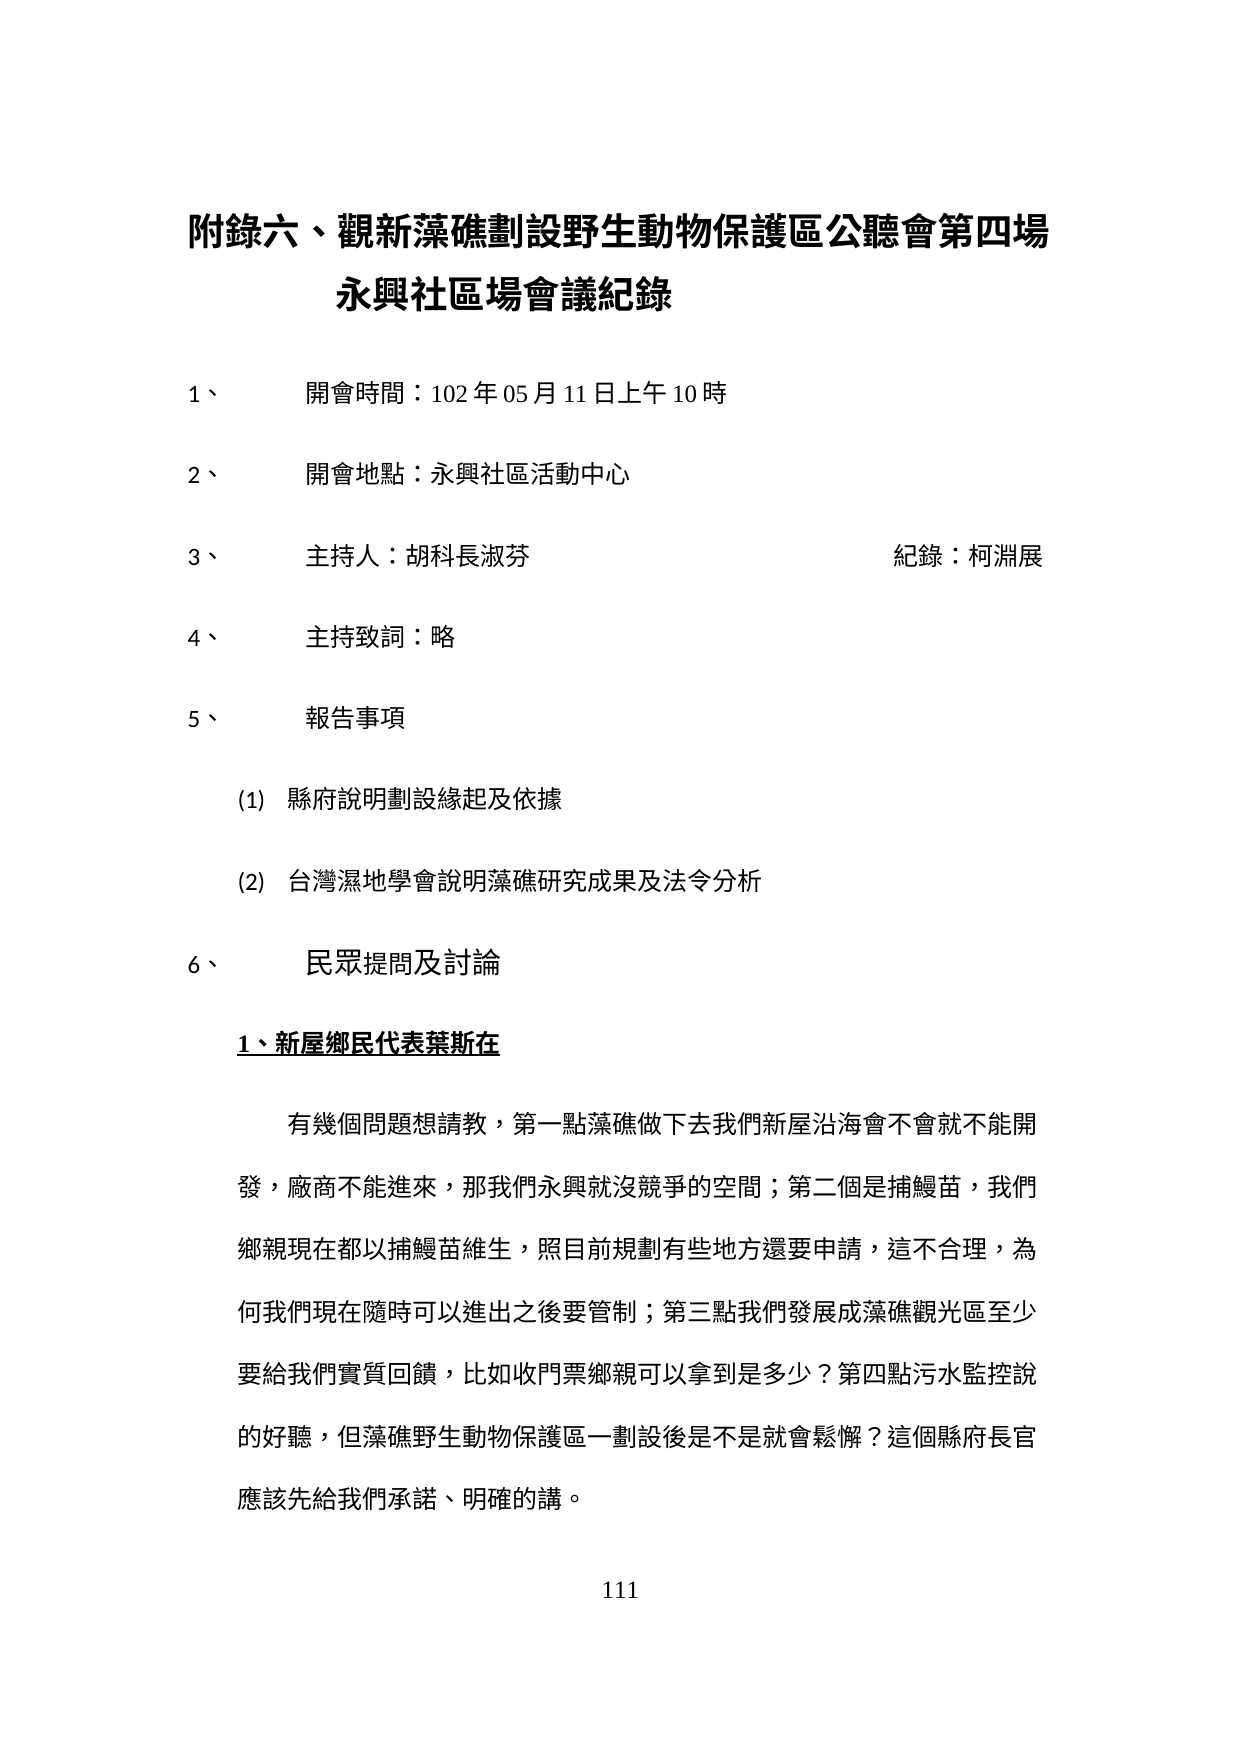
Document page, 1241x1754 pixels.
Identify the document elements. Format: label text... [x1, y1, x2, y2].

list 開會地點：永興社區活動中心 [187, 431, 1053, 494]
list 縣府說明劃設緣起及依據 [237, 756, 1053, 819]
list 報告事項 [187, 675, 1053, 738]
text 有幾個問題想請教，第一點藻礁做下去我們新屋沿海會不會就不能開發，廠商不能進來，那我們永興就沒競爭的空間；第二個是捕鰻苗，我們鄉親現在都以捕鰻苗維生，照目前規劃有些地方還要申請，這不合理，為何我們現在隨時可以進出之後要管制；第三點我們發展成藻礁觀光區至少要給我們實質回饋，比如收門票鄉親可以拿到是多少？第四點污水監控說的好聽，但藻礁野生動物保護區一劃設後是不是就會鬆懈？這個縣府長官應該先給我們承諾、明確的講。 [237, 1081, 1053, 1519]
list 民眾提問及討論 [187, 919, 1053, 981]
list 台灣濕地學會說明藻礁研究成果及法令分析 [237, 838, 1053, 900]
list 開會時間：102年05月11日上午10時 [187, 350, 1053, 413]
list 主持致詞：略 [187, 594, 1053, 656]
subtitle 附錄六、觀新藻礁劃設野生動物保護區公聽會第四場永興社區場會議紀錄 [187, 188, 1053, 313]
list 主持人：胡科長淑芬 紀錄：柯淵展 [187, 513, 1053, 575]
text 1、新屋鄉民代表葉斯在 [237, 1000, 1053, 1063]
